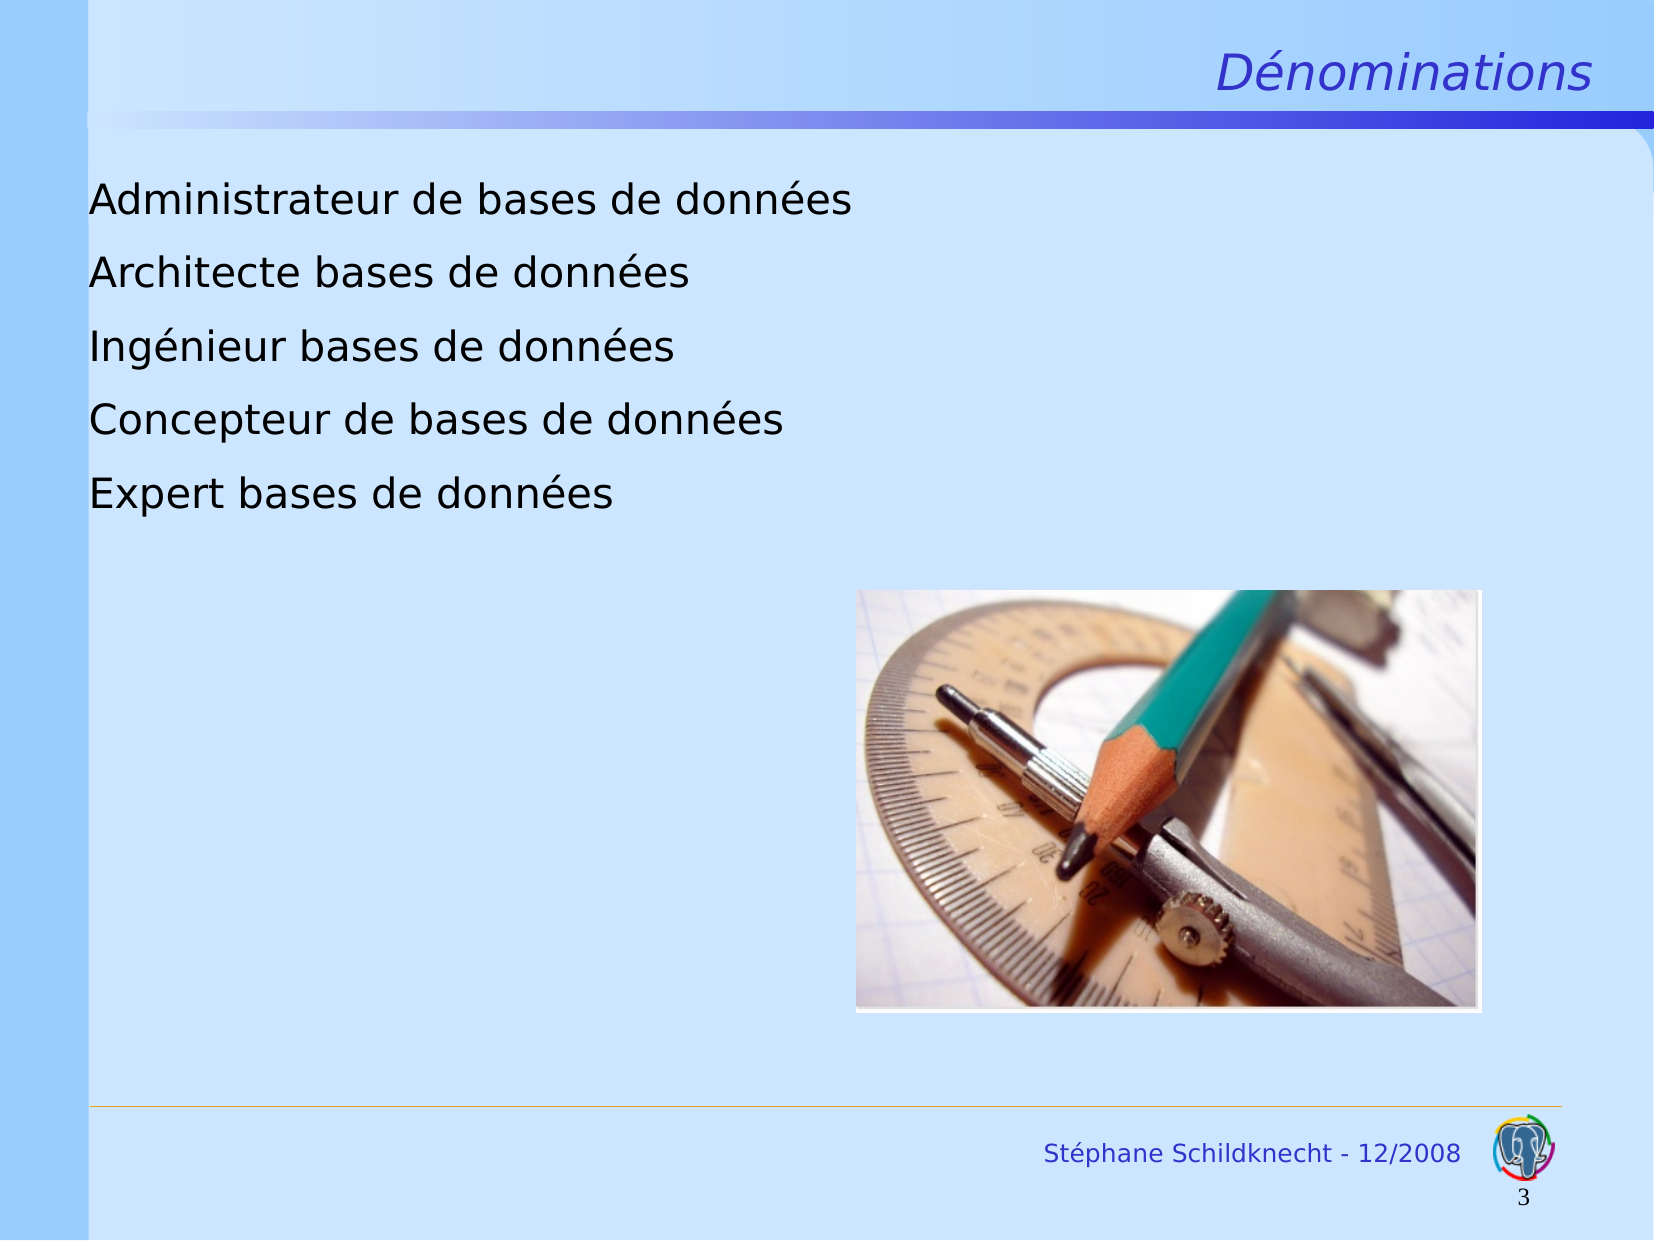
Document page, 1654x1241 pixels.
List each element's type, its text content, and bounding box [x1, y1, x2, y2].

title Dénominations [175, 0, 1594, 148]
list Administrateur de bases de données Architecte bases de données Ingénieur bases de données Concepteur de bases de données Expert bases de données [88, 175, 1547, 1063]
picture [856, 590, 1482, 1013]
picture [1493, 1114, 1555, 1181]
